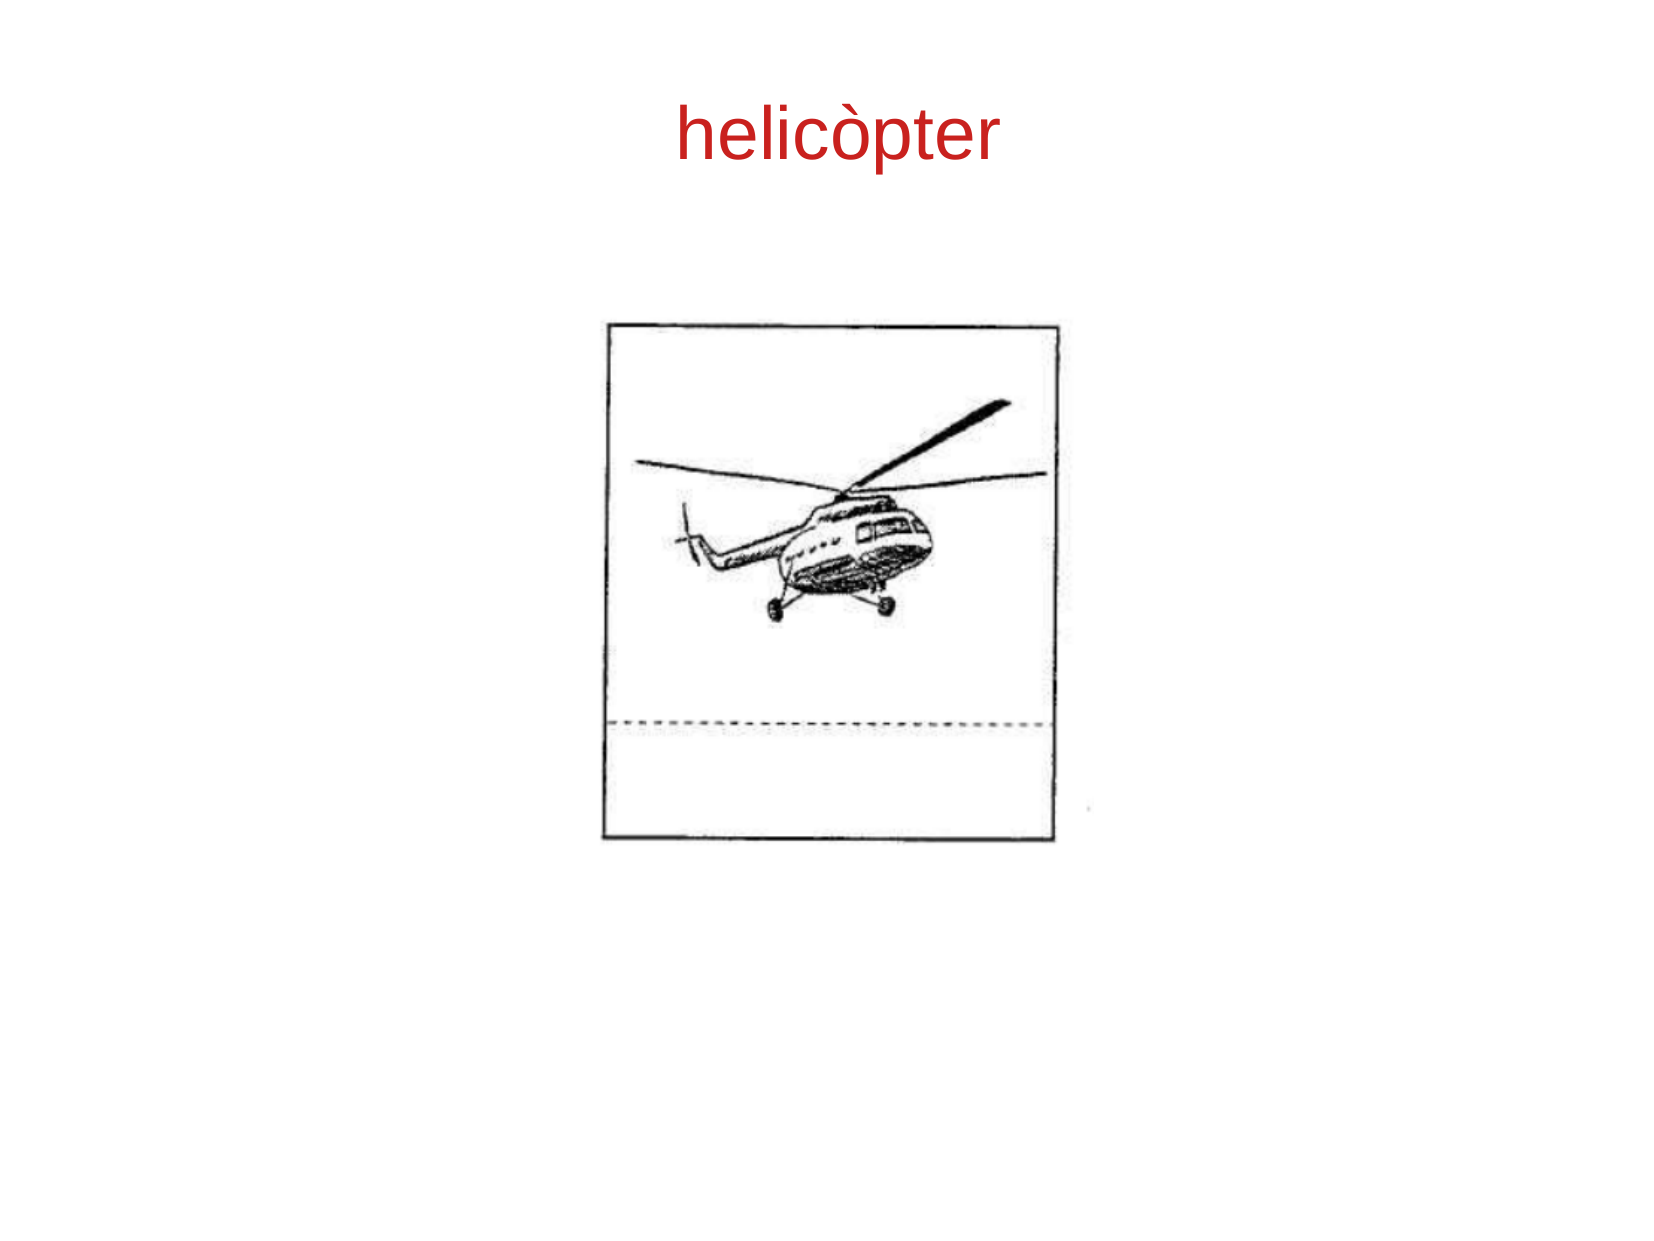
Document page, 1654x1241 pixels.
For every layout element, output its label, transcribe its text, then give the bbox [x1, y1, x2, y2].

text_box helicòpter [389, 58, 1288, 201]
picture [581, 291, 1094, 873]
